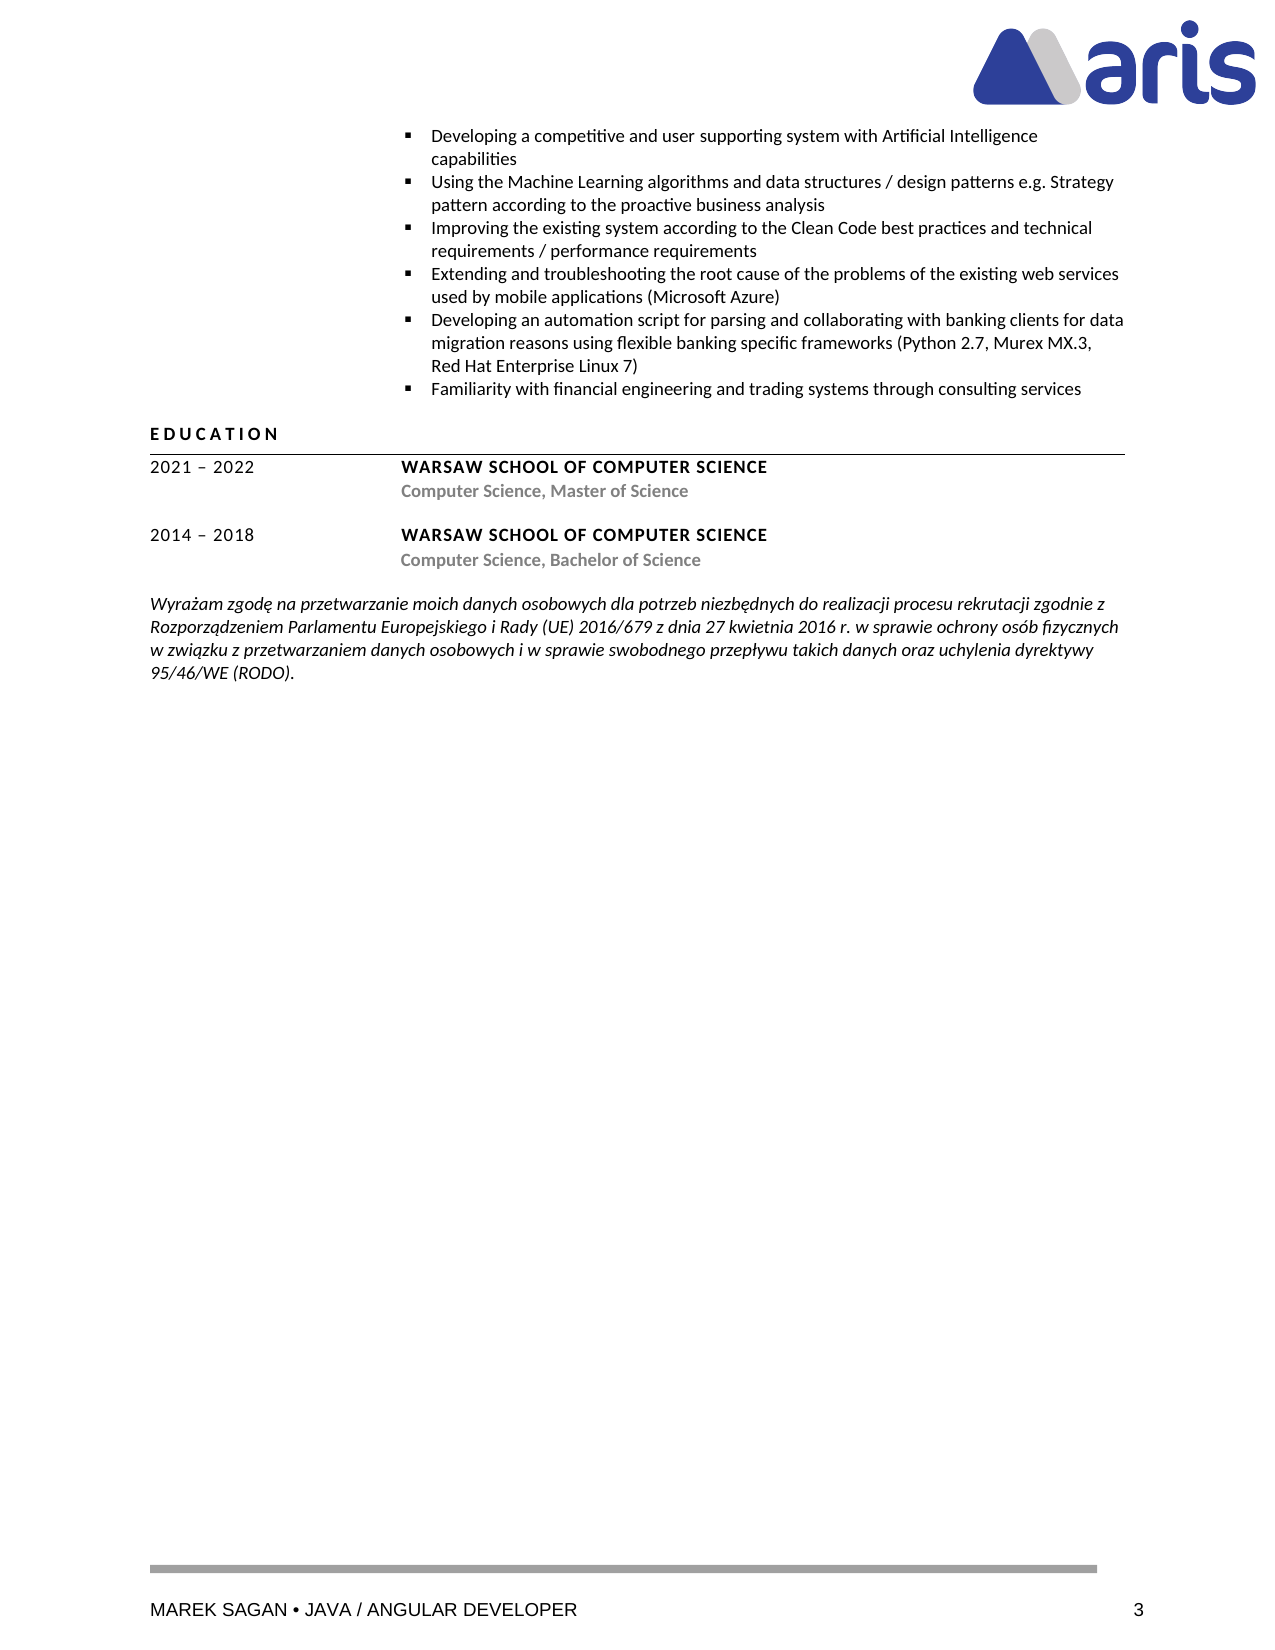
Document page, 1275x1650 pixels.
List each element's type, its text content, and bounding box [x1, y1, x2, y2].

list Developing a competitive and user supporting system with Artificial Intelligence capabilities [404, 124, 1125, 170]
text Wyrażam zgodę na przetwarzanie moich danych osobowych dla potrzeb niezbędnych do realizacji procesu rekrutacji zgodnie z Rozporządzeniem Parlamentu Europejskiego i Rady (UE) 2016/679 z dnia 27 kwietnia 2016 r. w sprawie ochrony osób fizycznych w związku z przetwarzaniem danych osobowych i w sprawie swobodnego przepływu takich danych oraz uchylenia dyrektywy 95/46/WE (RODO). [150, 592, 1125, 684]
text 2014 – 2018 Warsaw School of Computer Science [150, 523, 1125, 546]
list Using the Machine Learning algorithms and data structures / design patterns e.g. Strategy pattern according to the proactive business analysis [404, 170, 1125, 216]
text Computer Science, Master of Science [150, 478, 1125, 503]
list Developing an automation script for parsing and collaborating with banking clients for data migration reasons using flexible banking specific frameworks (Python 2.7, Murex MX.3, Red Hat Enterprise Linux 7) [404, 308, 1125, 377]
list Familiarity with financial engineering and trading systems through consulting services [404, 377, 1125, 399]
list Extending and troubleshooting the root cause of the problems of the existing web services used by mobile applications (Microsoft Azure) [404, 262, 1125, 308]
text Computer Science, Bachelor of Science [150, 546, 1125, 571]
text 2021 – 2022 Warsaw School of Computer Science [150, 455, 1125, 478]
list Improving the existing system according to the Clean Code best practices and technical requirements / performance requirements [404, 216, 1125, 262]
picture [973, 20, 1256, 105]
subtitle EDUCATION [150, 422, 1125, 454]
